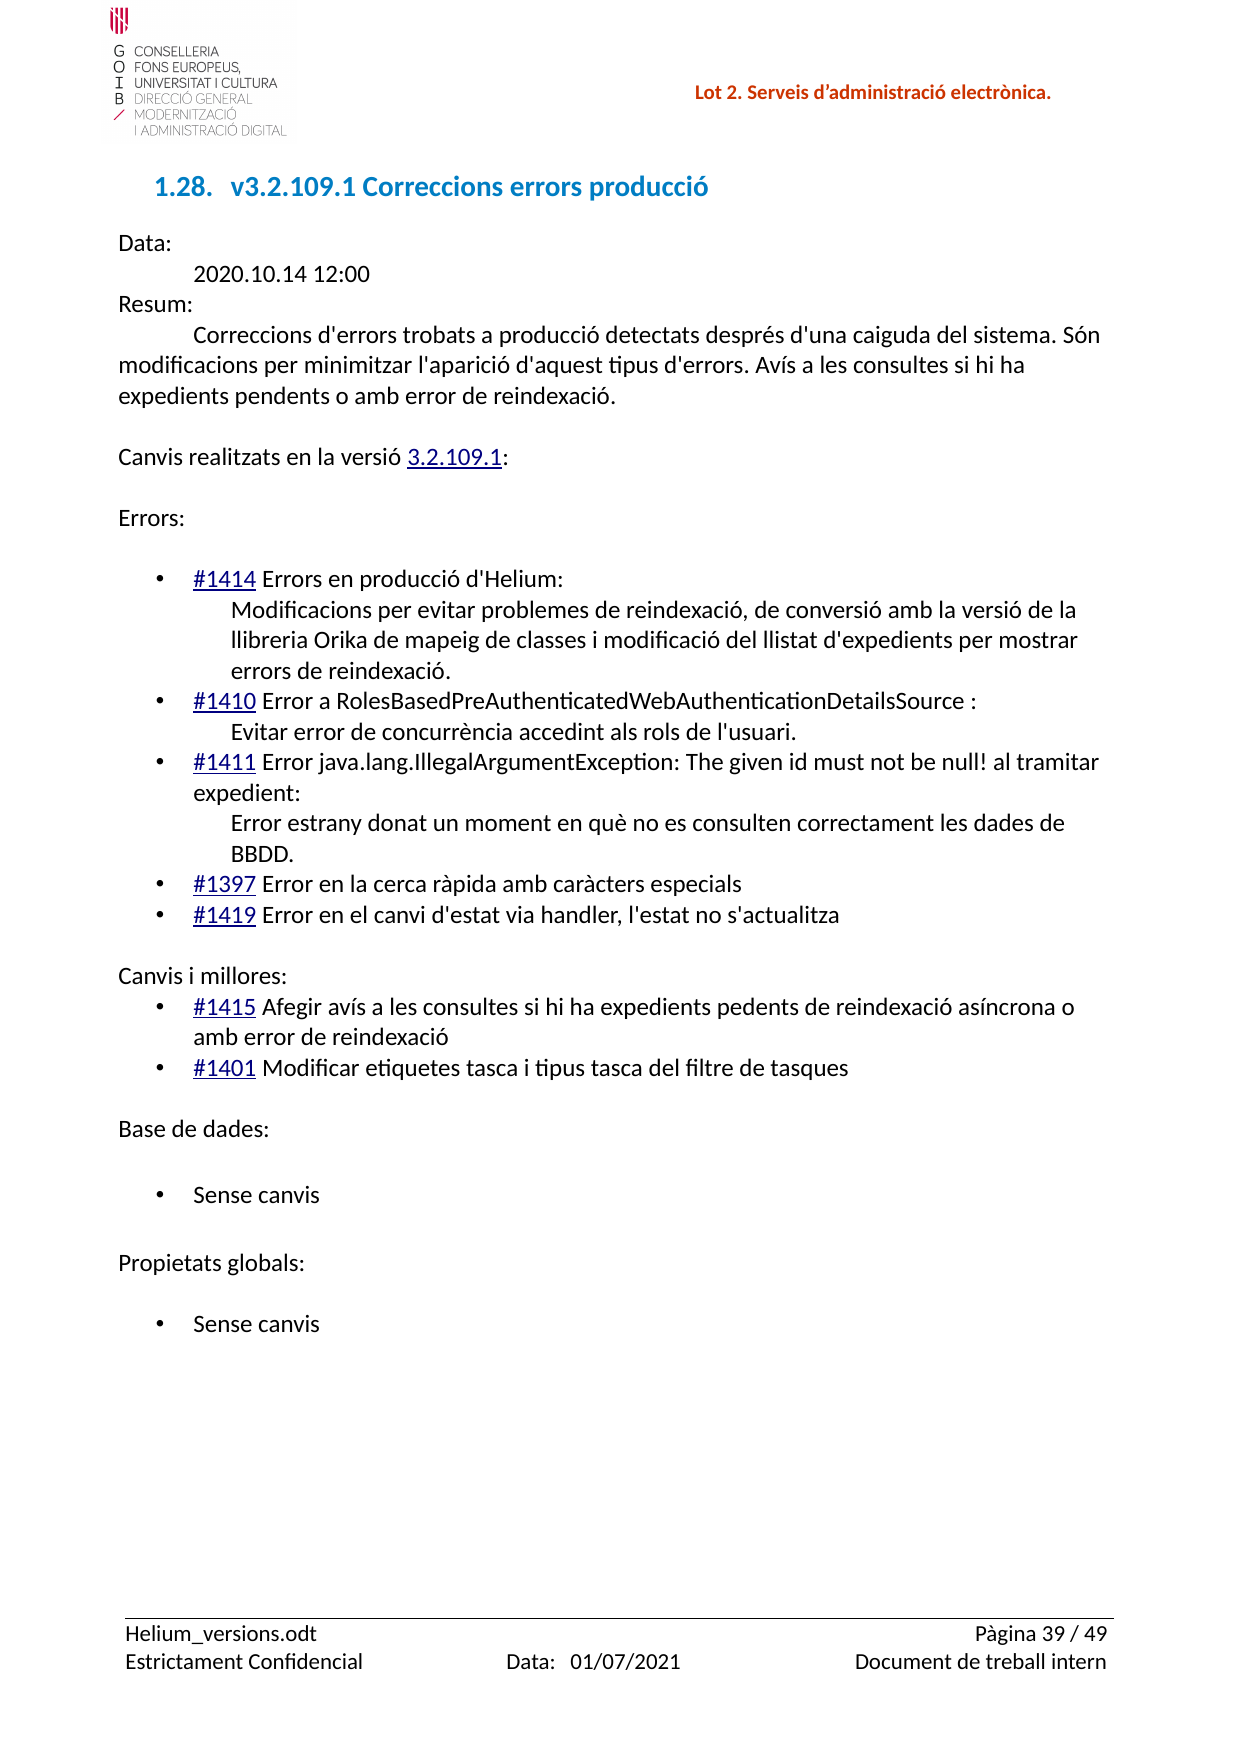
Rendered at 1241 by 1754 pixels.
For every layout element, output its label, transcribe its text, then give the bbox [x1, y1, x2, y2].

text Resum: [118, 289, 1122, 319]
list #1397 Error en la cerca ràpida amb caràcters especials [156, 868, 1122, 899]
list #1415 Afegir avís a les consultes si hi ha expedients pedents de reindexació asíncrona o amb error de reindexació [156, 991, 1122, 1052]
text Propietats globals: [118, 1247, 1122, 1277]
list Sense canvis [156, 1180, 1122, 1210]
text Errors: [118, 502, 1122, 533]
list #1410 Error a RolesBasedPreAuthenticatedWebAuthenticationDetailsSource : [156, 685, 1122, 716]
text Base de dades: [118, 1113, 1122, 1143]
list #1401 Modificar etiquetes tasca i tipus tasca del filtre de tasques [156, 1052, 1122, 1082]
list Evitar error de concurrència accedint als rols de l'usuari. [193, 716, 1122, 746]
list #1414 Errors en producció d'Helium: [156, 563, 1122, 594]
text 2020.10.14 12:00 [118, 258, 1122, 289]
list Error estrany donat un moment en què no es consulten correctament les dades de BBDD. [193, 807, 1122, 868]
text Canvis realitzats en la versió 3.2.109.1: [118, 441, 1122, 472]
subtitle v3.2.109.1 Correccions errors producció [153, 168, 1122, 204]
text Correccions d'errors trobats a producció detectats després d'una caiguda del sistema. Són modificacions per minimitzar l'aparició d'aquest tipus d'errors. Avís a les consultes si hi ha expedients pendents o amb error de reindexació. [118, 319, 1122, 411]
list #1419 Error en el canvi d'estat via handler, l'estat no s'actualitza [156, 899, 1122, 929]
list Modificacions per evitar problemes de reindexació, de conversió amb la versió de la llibreria Orika de mapeig de classes i modificació del llistat d'expedients per mostrar errors de reindexació. [193, 594, 1122, 685]
list #1411 Error java.lang.IllegalArgumentException: The given id must not be null! al tramitar expedient: [156, 746, 1122, 807]
text Canvis i millores: [118, 960, 1122, 991]
list Sense canvis [156, 1308, 1122, 1338]
text Data: [118, 228, 1122, 258]
picture [100, 0, 297, 144]
